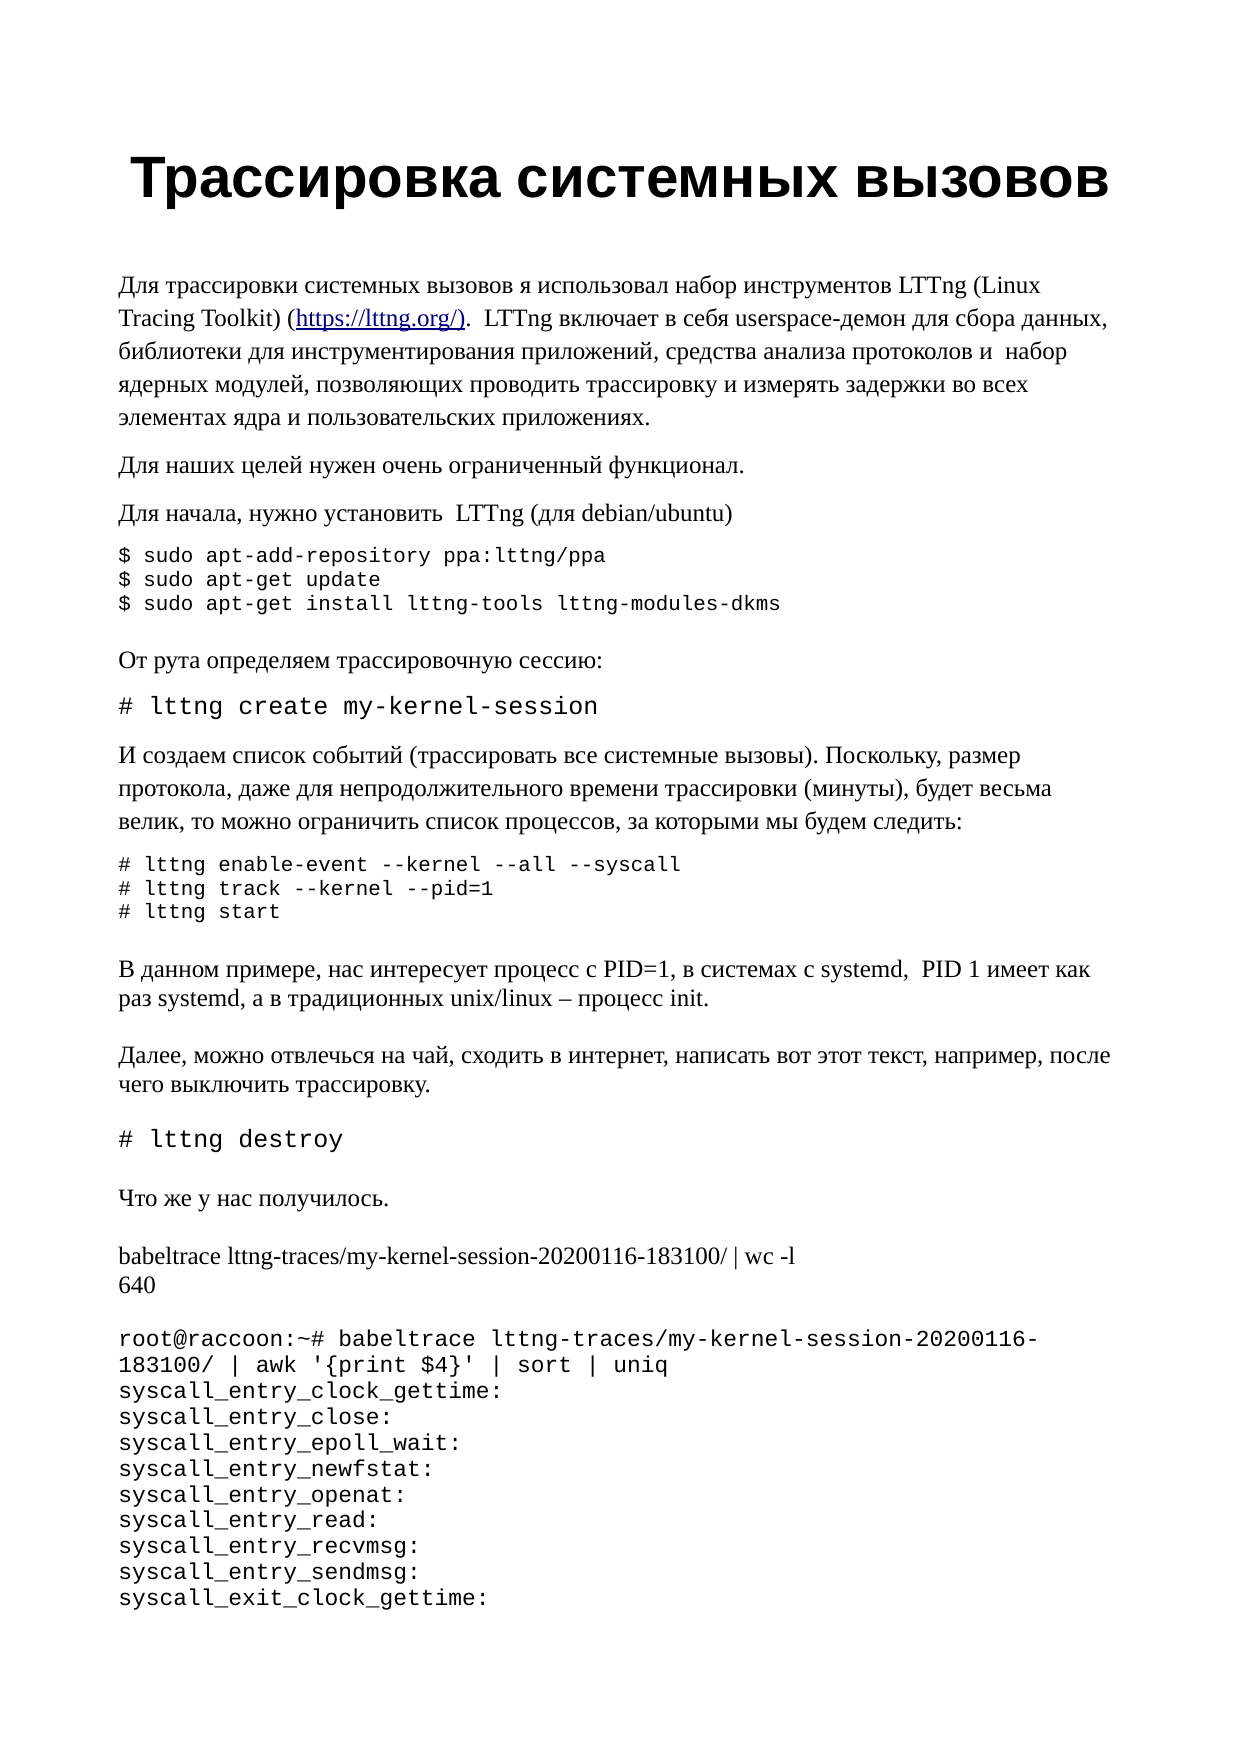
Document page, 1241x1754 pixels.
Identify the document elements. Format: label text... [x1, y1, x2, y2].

text syscall_entry_recvmsg: [118, 1535, 1122, 1561]
text И создаем список событий (трассировать все системные вызовы). Поскольку, размер протокола, даже для непродолжительного времени трассировки (минуты), будет весьма велик, то можно ограничить список процессов, за которыми мы будем следить: [118, 740, 1122, 835]
text От рута определяем трассировочную сессию: [118, 646, 1122, 674]
text # lttng destroy [118, 1127, 1122, 1155]
text Для трассировки системных вызовов я использовал набор инструментов LTTng (Linux Tracing Toolkit) (https://lttng.org/). LTTng включает в себя userspace-демон для сбора данных, библиотеки для инструментирования приложений, средства анализа протоколов и набор ядерных модулей, позволяющих проводить трассировку и измерять задержки во всех элементах ядра и пользовательских приложениях. [118, 270, 1122, 431]
text syscall_entry_close: [118, 1405, 1122, 1431]
text Для наших целей нужен очень ограниченный функционал. [118, 450, 1122, 479]
text syscall_entry_openat: [118, 1483, 1122, 1509]
text Что же у нас получилось. [118, 1183, 1122, 1212]
text syscall_entry_sendmsg: [118, 1561, 1122, 1587]
text # lttng start [118, 901, 1122, 925]
text babeltrace lttng-traces/my-kernel-session-20200116-183100/ | wc -l [118, 1241, 1122, 1270]
text $ sudo apt-add-repository ppa:lttng/ppa [118, 545, 1122, 569]
text Для начала, нужно установить LTTng (для debian/ubuntu) [118, 498, 1122, 526]
text Далее, можно отвлечься на чай, сходить в интернет, написать вот этот текст, например, после чего выключить трассировку. [118, 1041, 1122, 1098]
text # lttng track --kernel --pid=1 [118, 878, 1122, 901]
title Трассировка системных вызовов [118, 143, 1122, 210]
text 640 [118, 1270, 1122, 1298]
text # lttng enable-event --kernel --all --syscall [118, 854, 1122, 878]
text syscall_entry_epoll_wait: [118, 1431, 1122, 1457]
text syscall_entry_newfstat: [118, 1457, 1122, 1483]
text В данном примере, нас интересует процесс с PID=1, в системах с systemd, PID 1 имеет как раз systemd, а в традиционных unix/linux – процесс init. [118, 954, 1122, 1012]
text $ sudo apt-get update [118, 569, 1122, 592]
text syscall_exit_clock_gettime: [118, 1587, 1122, 1613]
text syscall_entry_clock_gettime: [118, 1379, 1122, 1405]
text root@raccoon:~# babeltrace lttng-traces/my-kernel-session-20200116-183100/ | awk '{print $4}' | sort | uniq [118, 1327, 1122, 1379]
text # lttng create my-kernel-session [118, 693, 1122, 722]
text syscall_entry_read: [118, 1509, 1122, 1535]
text $ sudo apt-get install lttng-tools lttng-modules-dkms [118, 592, 1122, 616]
